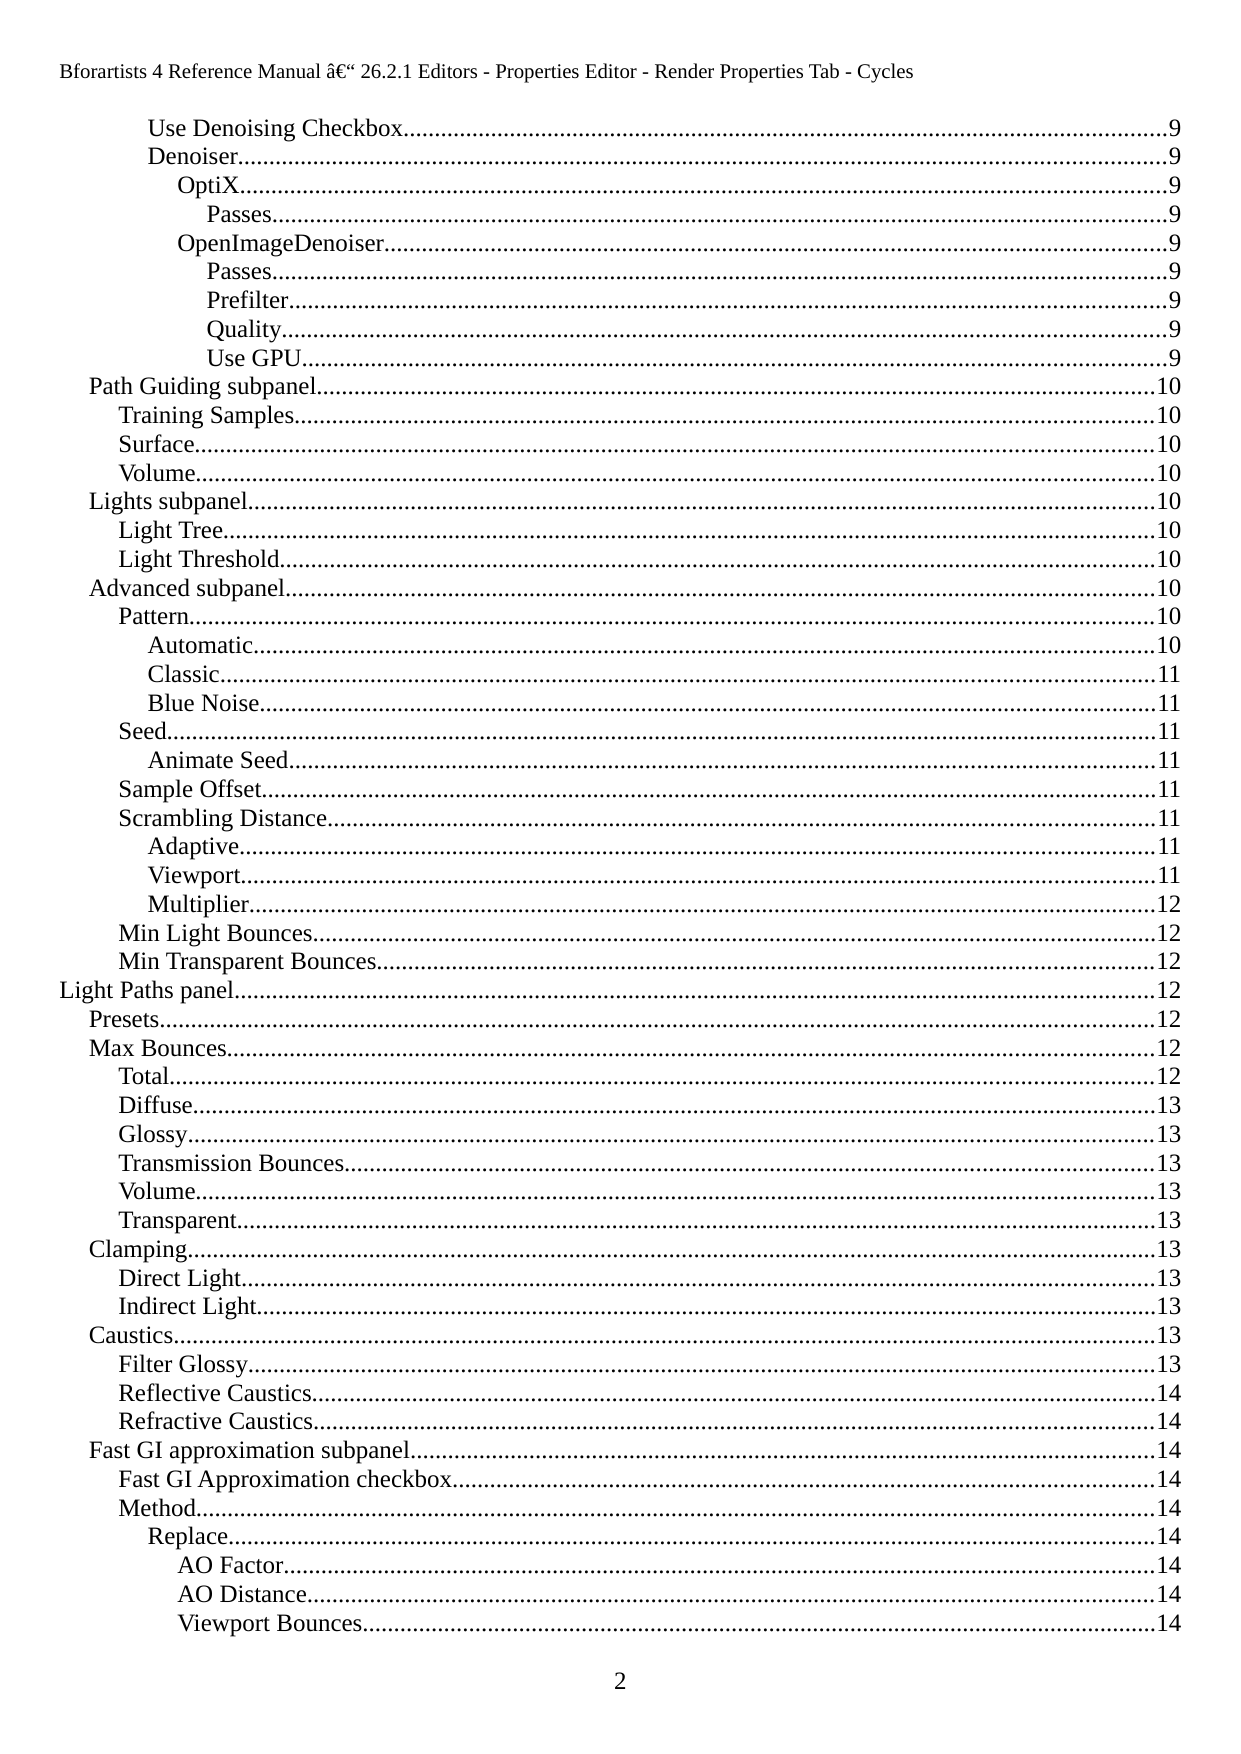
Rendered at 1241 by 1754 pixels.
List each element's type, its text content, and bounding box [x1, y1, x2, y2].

text Use Denoising Checkbox 9 [147, 113, 1181, 141]
text Seed 11 [118, 716, 1181, 745]
text Replace 14 [147, 1521, 1181, 1550]
text Caustics 13 [88, 1320, 1181, 1349]
text Viewport Bounces 14 [177, 1608, 1181, 1636]
text Passes 9 [206, 199, 1181, 228]
text Viewport 11 [147, 860, 1181, 889]
text Denoiser 9 [147, 141, 1181, 170]
text OptiX 9 [177, 170, 1181, 199]
text Advanced subpanel 10 [88, 573, 1181, 601]
text Fast GI Approximation checkbox 14 [118, 1464, 1181, 1493]
text Total 12 [118, 1061, 1181, 1090]
text AO Factor 14 [177, 1550, 1181, 1579]
text Volume 13 [118, 1176, 1181, 1205]
text Path Guiding subpanel 10 [88, 371, 1181, 400]
text Passes 9 [206, 256, 1181, 285]
text Volume 10 [118, 458, 1181, 486]
text Scrambling Distance 11 [118, 803, 1181, 831]
text Max Bounces 12 [88, 1033, 1181, 1061]
text Method 14 [118, 1493, 1181, 1521]
text Light Tree 10 [118, 515, 1181, 544]
text Lights subpanel 10 [88, 486, 1181, 515]
text Min Light Bounces 12 [118, 918, 1181, 946]
text Direct Light 13 [118, 1263, 1181, 1291]
text Sample Offset 11 [118, 774, 1181, 803]
text Automatic 10 [147, 630, 1181, 659]
text Use GPU 9 [206, 343, 1181, 371]
text Classic 11 [147, 659, 1181, 688]
text Surface 10 [118, 429, 1181, 458]
text Training Samples 10 [118, 400, 1181, 429]
text Prefilter 9 [206, 285, 1181, 314]
text Light Paths panel 12 [59, 975, 1181, 1004]
text Glossy 13 [118, 1119, 1181, 1148]
text Light Threshold 10 [118, 544, 1181, 573]
text Transparent 13 [118, 1205, 1181, 1234]
text Animate Seed 11 [147, 745, 1181, 774]
text Fast GI approximation subpanel 14 [88, 1435, 1181, 1464]
text Quality 9 [206, 314, 1181, 343]
text Filter Glossy 13 [118, 1349, 1181, 1378]
text Multiplier 12 [147, 889, 1181, 918]
text Reflective Caustics 14 [118, 1378, 1181, 1406]
text Diffuse 13 [118, 1090, 1181, 1119]
text AO Distance 14 [177, 1579, 1181, 1608]
text Refractive Caustics 14 [118, 1406, 1181, 1435]
text Pattern 10 [118, 601, 1181, 630]
text OpenImageDenoiser 9 [177, 228, 1181, 256]
text Min Transparent Bounces 12 [118, 946, 1181, 975]
text Indirect Light 13 [118, 1291, 1181, 1320]
text Transmission Bounces 13 [118, 1148, 1181, 1176]
text Clamping 13 [88, 1234, 1181, 1263]
text Adaptive 11 [147, 831, 1181, 860]
text Blue Noise 11 [147, 688, 1181, 716]
text Presets 12 [88, 1004, 1181, 1033]
